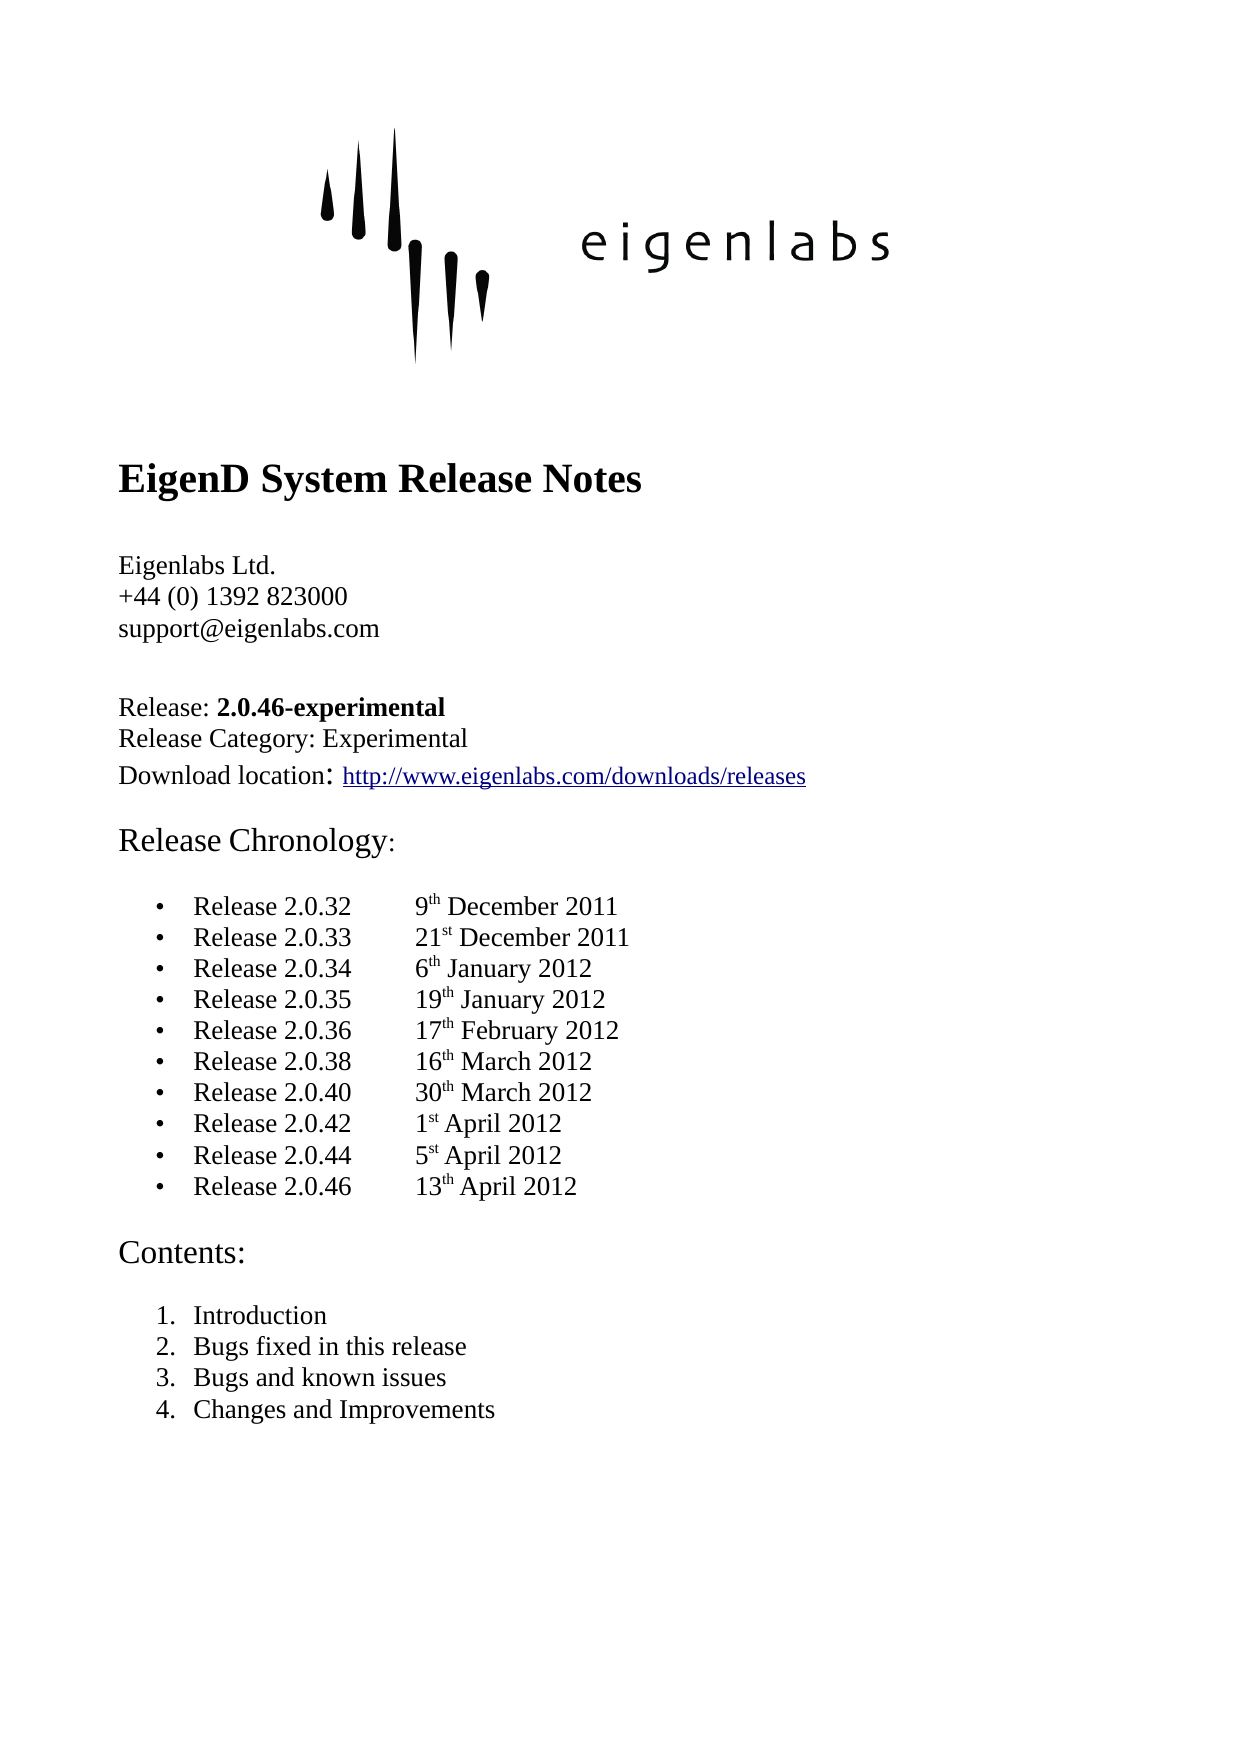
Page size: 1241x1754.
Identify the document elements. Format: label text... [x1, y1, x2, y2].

picture [296, 118, 915, 372]
list Release 2.0.40 30th March 2012 [156, 1076, 1122, 1108]
list Introduction [156, 1299, 1122, 1330]
text Download location: http://www.eigenlabs.com/downloads/releases [118, 753, 1122, 791]
list Release 2.0.33 21st December 2011 [156, 921, 1122, 952]
list Changes and Improvements [156, 1393, 1122, 1424]
text support@eigenlabs.com [118, 612, 1122, 643]
list Release 2.0.38 16th March 2012 [156, 1045, 1122, 1076]
text Contents: [118, 1232, 1122, 1271]
list Bugs fixed in this release [156, 1330, 1122, 1362]
list Bugs and known issues [156, 1362, 1122, 1393]
text EigenD System Release Notes [118, 453, 1122, 501]
text Eigenlabs Ltd. [118, 549, 1122, 581]
text Release: 2.0.46-experimental [118, 691, 1122, 722]
list Release 2.0.42 1st April 2012 [156, 1108, 1122, 1139]
list Release 2.0.46 13th April 2012 [156, 1170, 1122, 1201]
list Release 2.0.32 9th December 2011 [156, 889, 1122, 921]
list Release 2.0.35 19th January 2012 [156, 983, 1122, 1014]
text Release Chronology: [118, 820, 1122, 858]
list Release 2.0.44 5st April 2012 [156, 1139, 1122, 1170]
text Release Category: Experimental [118, 722, 1122, 753]
list Release 2.0.36 17th February 2012 [156, 1014, 1122, 1045]
text +44 (0) 1392 823000 [118, 581, 1122, 612]
list Release 2.0.34 6th January 2012 [156, 952, 1122, 983]
